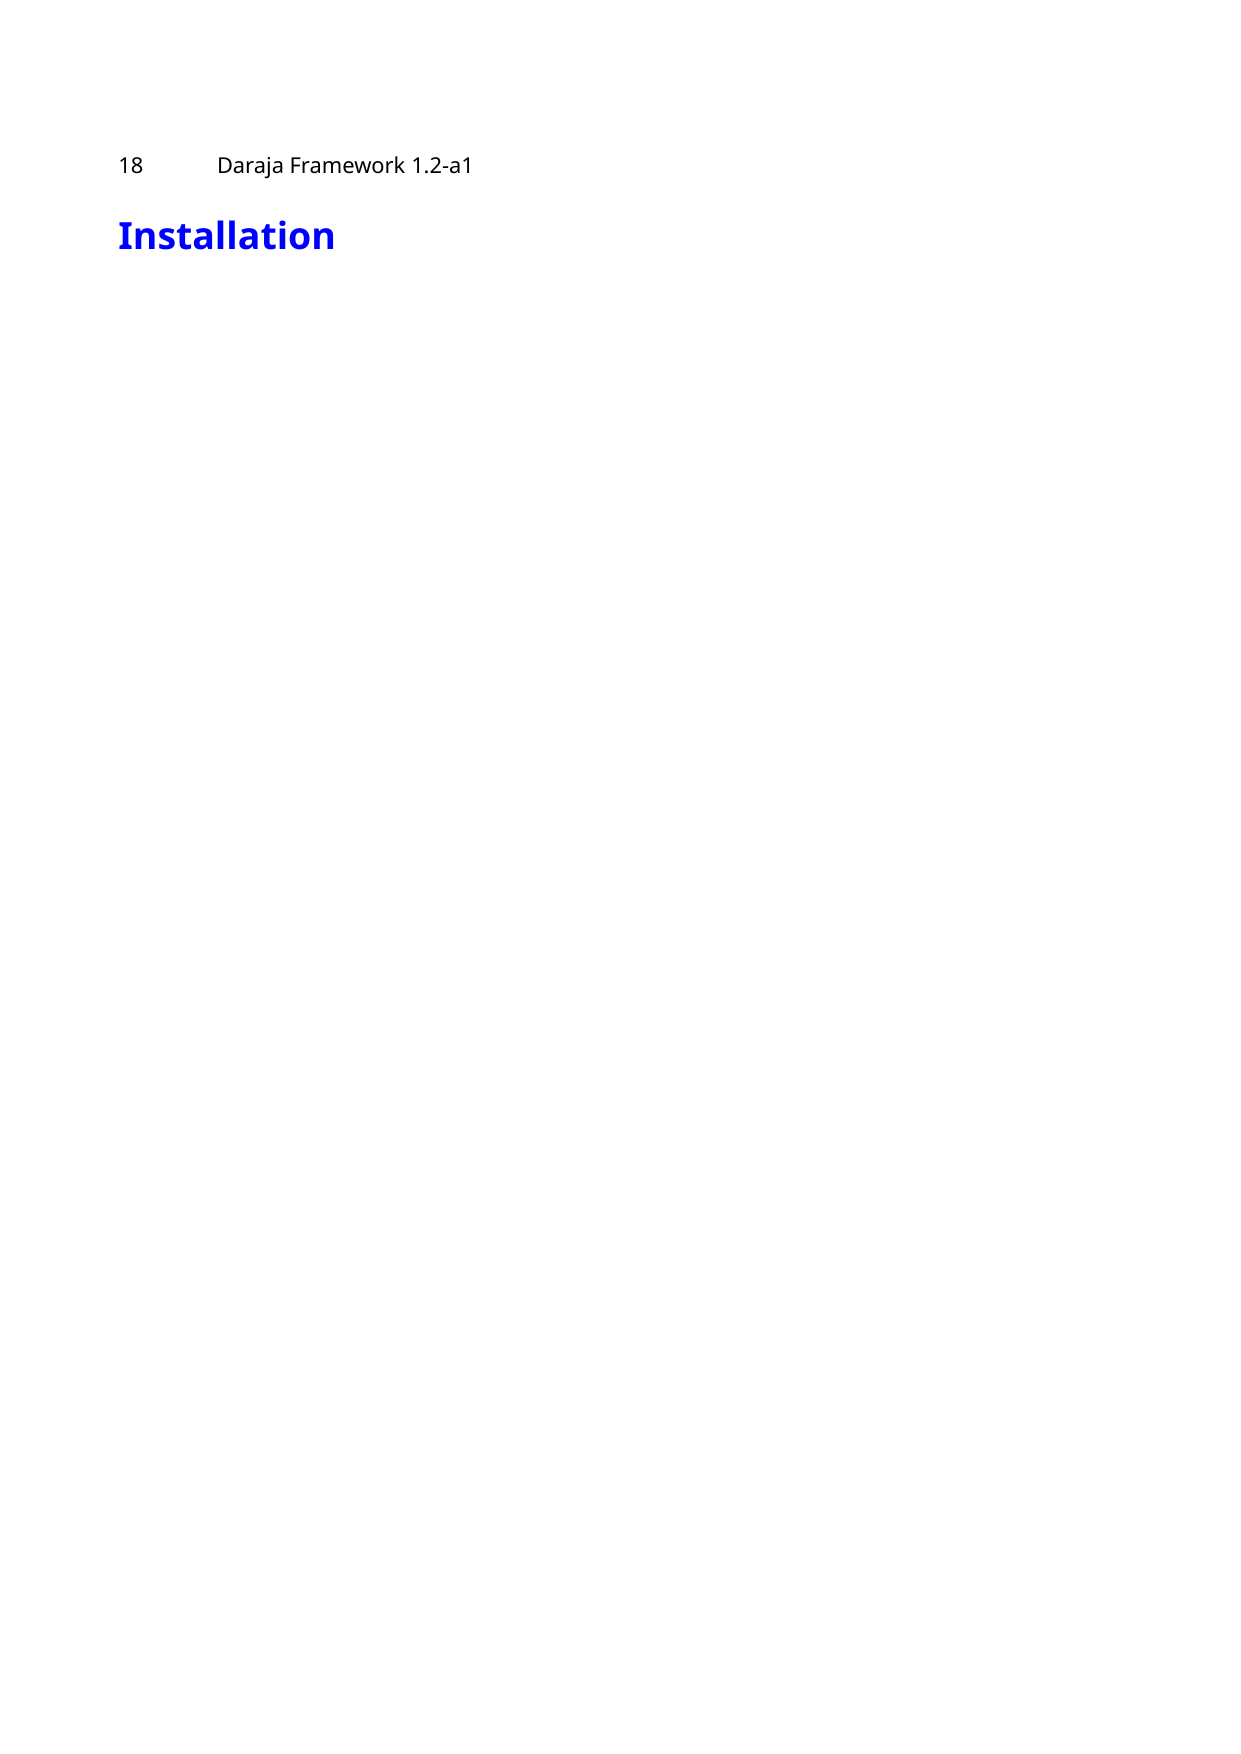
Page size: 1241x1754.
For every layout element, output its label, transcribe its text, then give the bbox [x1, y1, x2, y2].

subtitle Installation [118, 209, 1122, 260]
